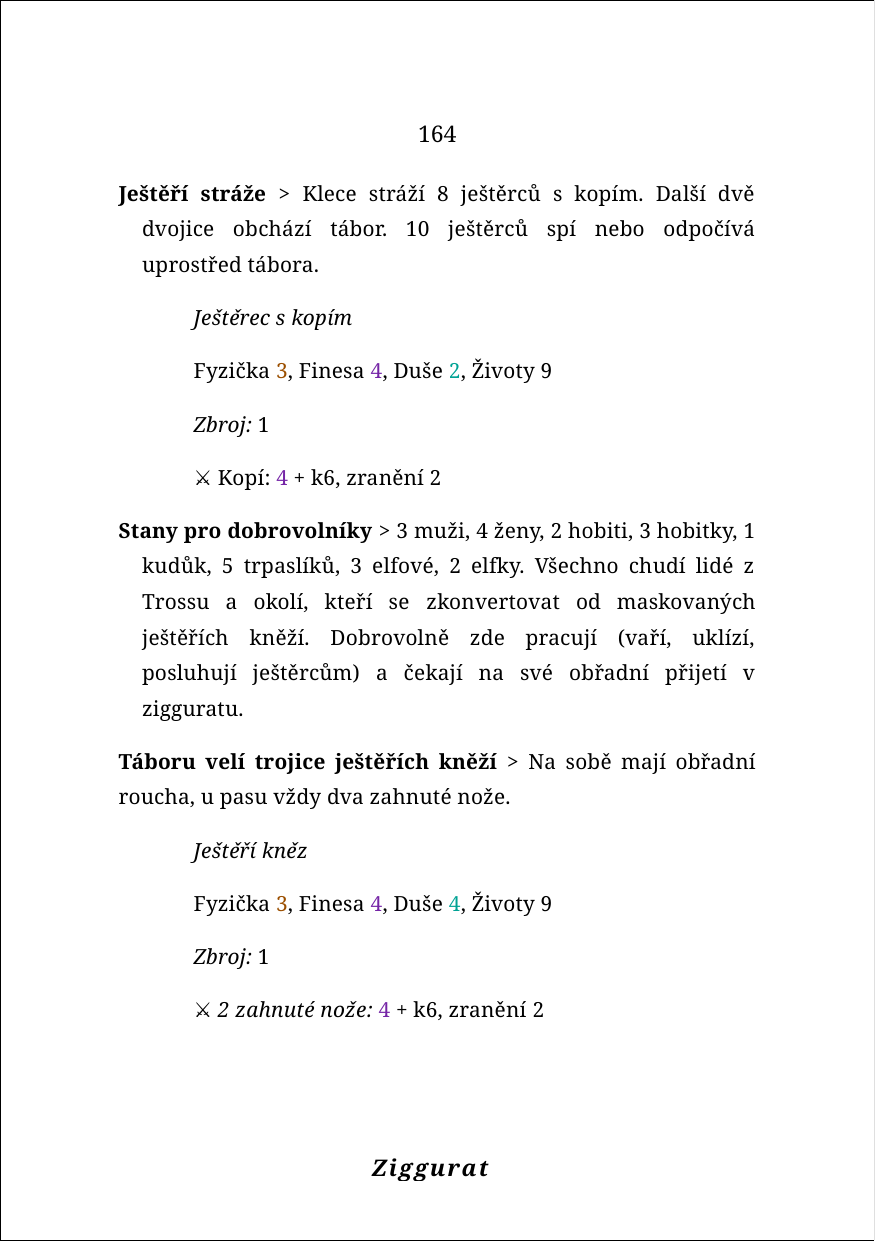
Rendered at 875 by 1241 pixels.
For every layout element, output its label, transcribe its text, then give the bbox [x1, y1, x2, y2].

list ⚔ 2 zahnuté nože: 4 + k6, zranění 2 [156, 995, 756, 1024]
text Táboru velí trojice ještěřích kněží > Na sobě mají obřadní roucha, u pasu vždy dva zahnuté nože. [118, 747, 756, 811]
list Ještěrec s kopím [156, 303, 756, 332]
list Zbroj: 1 [156, 410, 756, 438]
list Fyzička 3, Finesa 4, Duše 2, Životy 9 [156, 356, 756, 385]
list Fyzička 3, Finesa 4, Duše 4, Životy 9 [156, 889, 756, 917]
list ⚔ Kopí: 4 + k6, zranění 2 [156, 463, 756, 491]
text Ještěří stráže > Klece stráží 8 ještěrců s kopím. Další dvě dvojice obchází tábor. 10 ještěrců spí nebo odpočívá uprostřed tábora. [118, 179, 756, 278]
list Zbroj: 1 [156, 942, 756, 971]
list Ještěří kněz [156, 836, 756, 864]
text Stany pro dobrovolníky > 3 muži, 4 ženy, 2 hobiti, 3 hobitky, 1 kudůk, 5 trpaslíků, 3 elfové, 2 elfky. Všechno chudí lidé z Trossu a okolí, kteří se zkonvertovat od maskovaných ještěřích kněží. Dobrovolně zde pracují (vaří, uklízí, posluhují ještěrcům) a čekají na své obřadní přijetí v zigguratu. [118, 516, 756, 722]
